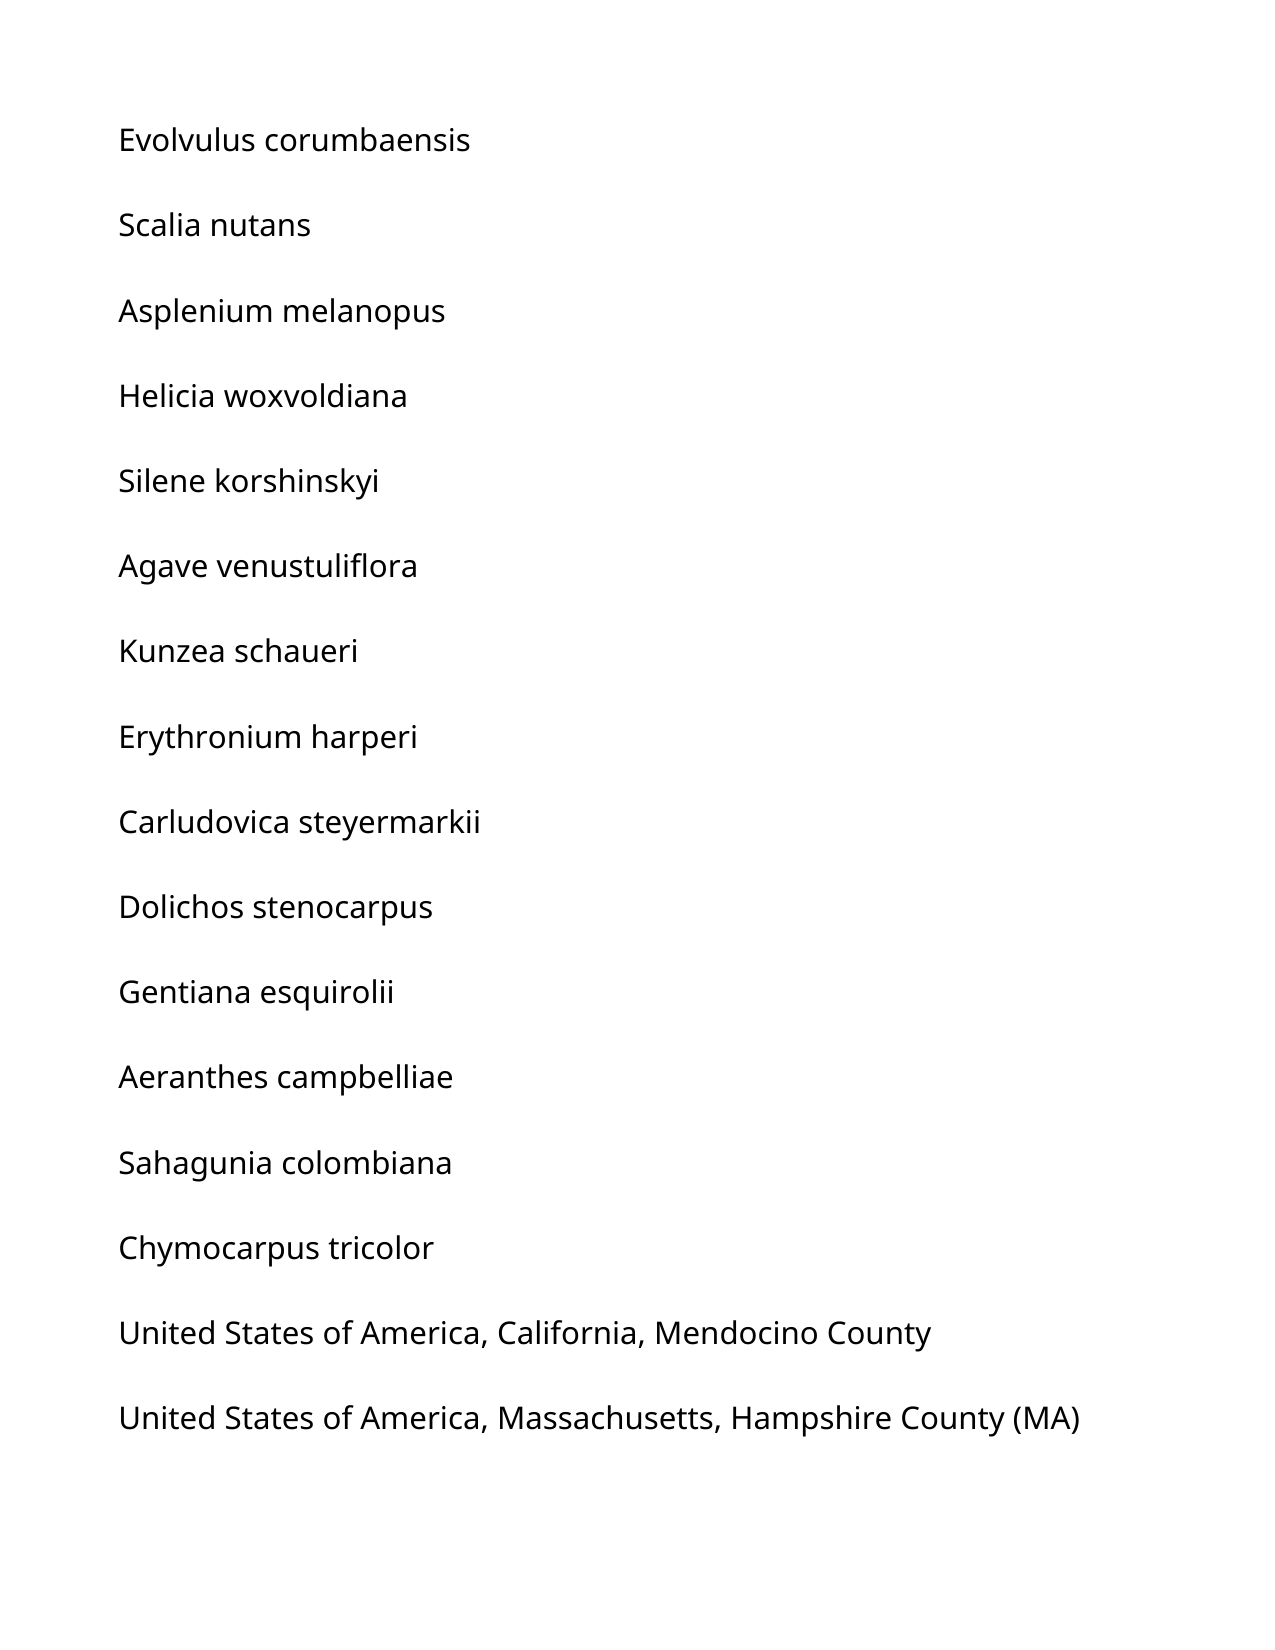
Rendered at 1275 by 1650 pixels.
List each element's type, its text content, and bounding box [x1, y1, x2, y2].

text Helicia woxvoldiana [118, 374, 1157, 459]
text United States of America, California, Mendocino County [118, 1311, 1157, 1396]
text Silene korshinskyi [118, 459, 1157, 544]
text Kunzea schaueri [118, 629, 1157, 714]
text Evolvulus corumbaensis [118, 118, 1157, 203]
text Chymocarpus tricolor [118, 1226, 1157, 1311]
text Dolichos stenocarpus [118, 885, 1157, 970]
text Asplenium melanopus [118, 288, 1157, 374]
text Agave venustuliflora [118, 544, 1157, 629]
text United States of America, Massachusetts, Hampshire County (MA) [118, 1396, 1157, 1481]
text Carludovica steyermarkii [118, 800, 1157, 885]
text Erythronium harperi [118, 714, 1157, 800]
text Sahagunia colombiana [118, 1141, 1157, 1226]
text Scalia nutans [118, 203, 1157, 288]
text Aeranthes campbelliae [118, 1055, 1157, 1141]
text Gentiana esquirolii [118, 970, 1157, 1055]
